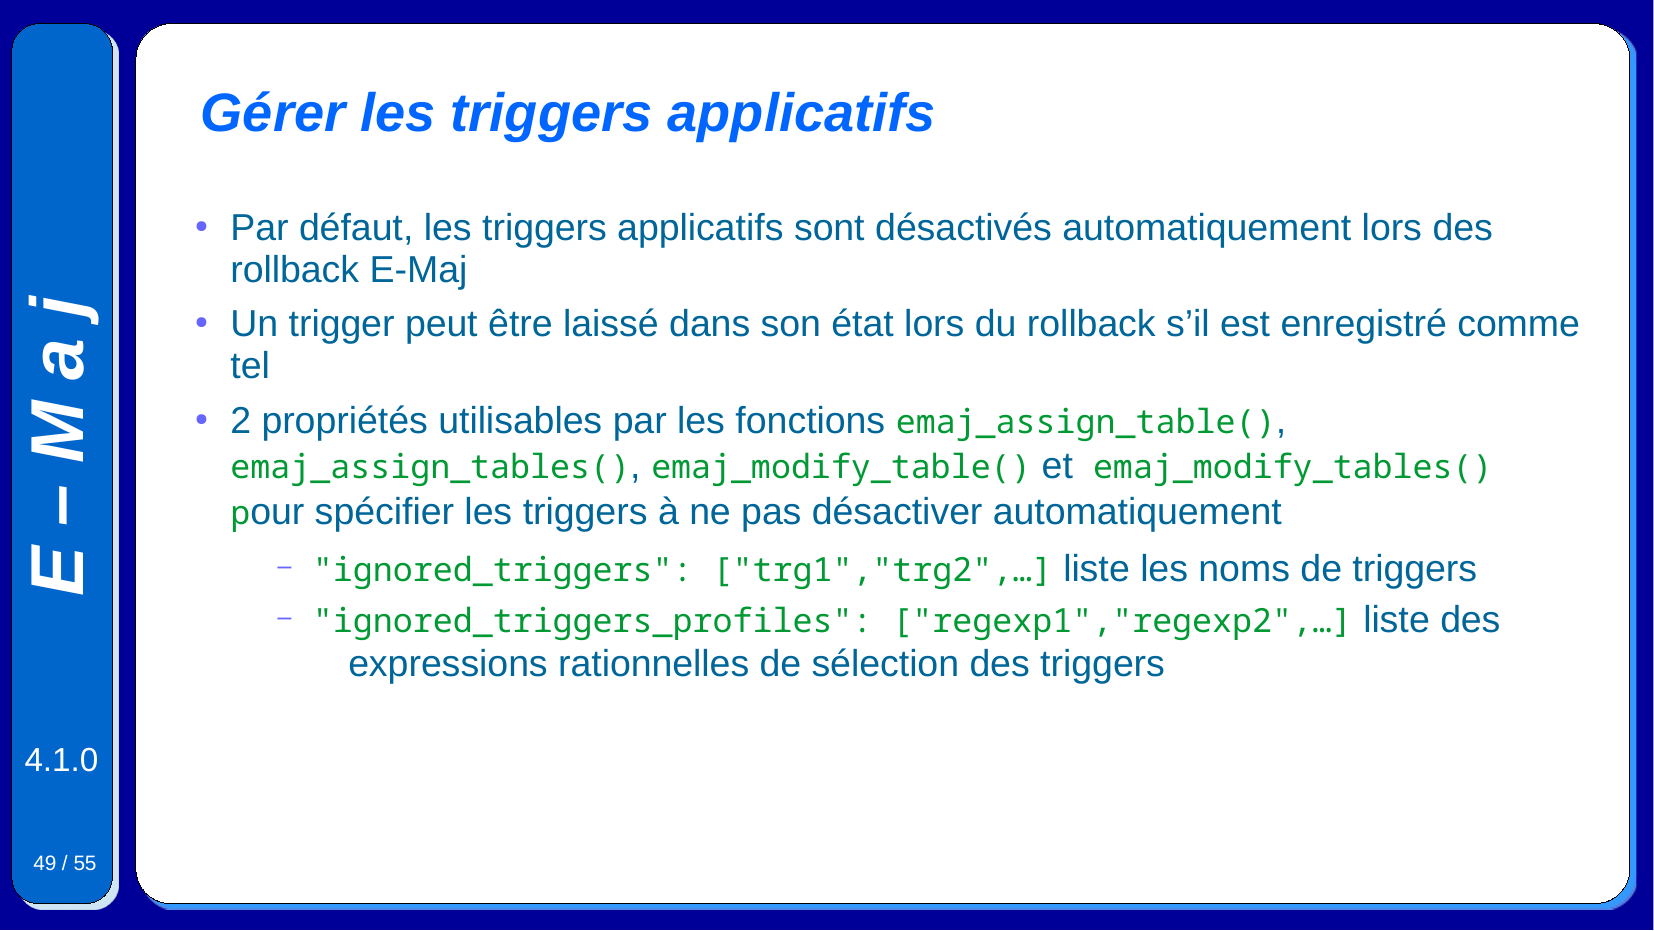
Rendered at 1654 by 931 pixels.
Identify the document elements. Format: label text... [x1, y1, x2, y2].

title Gérer les triggers applicatifs [200, 34, 1575, 191]
list Par défaut, les triggers applicatifs sont désactivés automatiquement lors des rollback E-Maj Un trigger peut être laissé dans son état lors du rollback s’il est enregistré comme tel 2 propriétés utilisables par les fonctions emaj_assign_table(), emaj_assign_tables(), emaj_modify_table() et emaj_modify_tables() pour spécifier les triggers à ne pas désactiver automatiquement "ignored_triggers": ["trg1","trg2",…] liste les noms de triggers "ignored_triggers_profiles": ["regexp1","regexp2",…] liste des expressions rationnelles de sélection des triggers [177, 206, 1587, 880]
